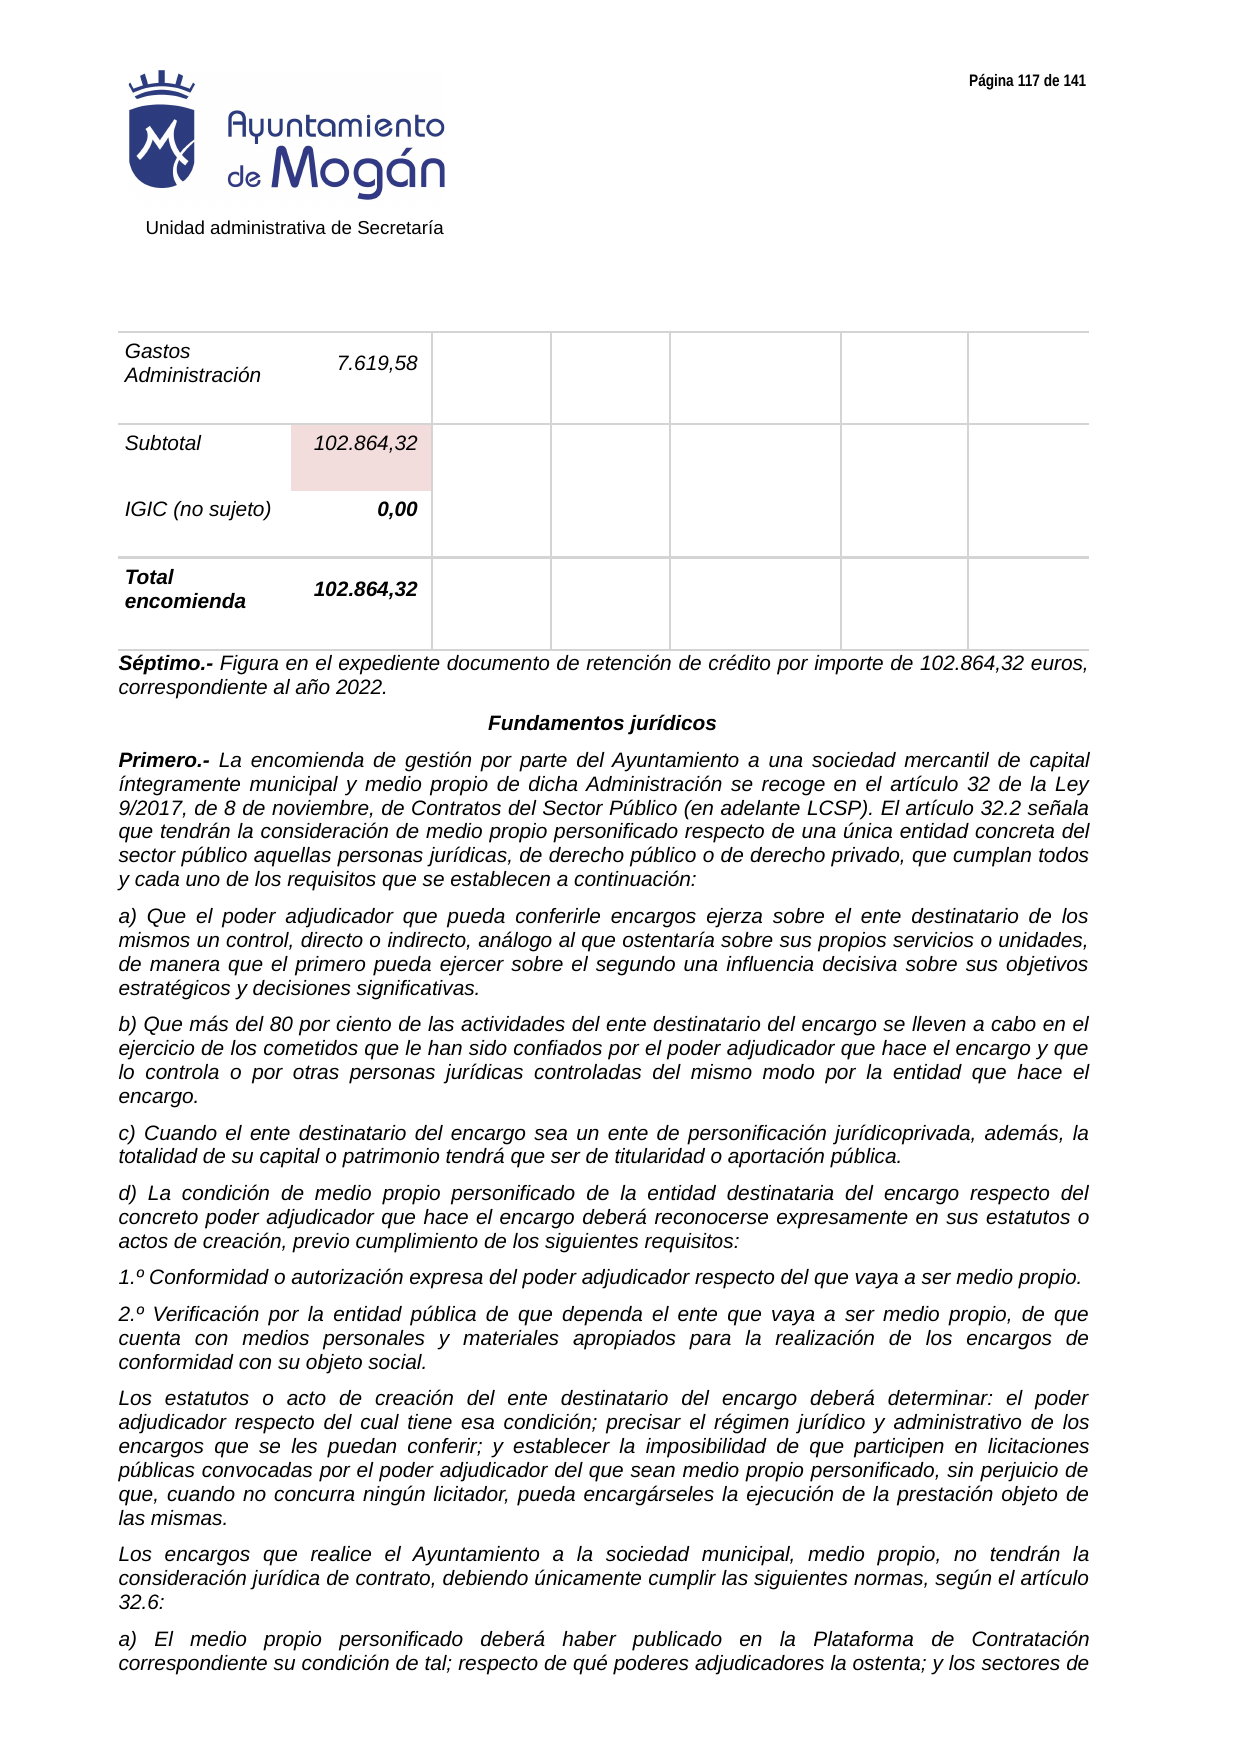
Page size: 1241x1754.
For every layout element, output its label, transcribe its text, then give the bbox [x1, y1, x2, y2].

table_cell 102.864,32 [291, 559, 431, 648]
table_cell [552, 559, 669, 648]
table_cell [671, 333, 840, 422]
table_cell Total encomienda [118, 559, 291, 648]
table_cell [552, 333, 669, 422]
table_cell [433, 425, 550, 491]
text a) Que el poder adjudicador que pueda conferirle encargos ejerza sobre el ente destinatario de los mismos un control, directo o indirecto, análogo al que ostentaría sobre sus propios servicios o unidades, de manera que el primero pueda ejercer sobre el segundo una influencia decisiva sobre sus objetivos estratégicos y decisiones significativas. [118, 904, 1092, 999]
table_cell 7.619,58 [291, 333, 431, 422]
table_cell [842, 425, 967, 491]
table_cell [552, 425, 669, 491]
table_cell [433, 333, 550, 422]
table_cell [969, 333, 1088, 422]
table_cell [671, 491, 840, 556]
table_cell [433, 491, 550, 556]
table_cell [969, 559, 1088, 648]
text Fundamentos jurídicos [118, 711, 1092, 735]
text Séptimo.- Figura en el expediente documento de retención de crédito por importe de 102.864,32 euros, correspondiente al año 2022. [118, 651, 1092, 698]
text a) El medio propio personificado deberá haber publicado en la Plataforma de Contratación correspondiente su condición de tal; respecto de qué poderes adjudicadores la ostenta; y los sectores de [118, 1627, 1092, 1674]
table_cell [969, 425, 1088, 491]
table_cell Gastos Administración [118, 333, 291, 422]
table_cell Subtotal [118, 425, 291, 491]
text Los estatutos o acto de creación del ente destinatario del encargo deberá determinar: el poder adjudicador respecto del cual tiene esa condición; precisar el régimen jurídico y administrativo de los encargos que se les puedan conferir; y establecer la imposibilidad de que participen en licitaciones públicas convocadas por el poder adjudicador del que sean medio propio personificado, sin perjuicio de que, cuando no concurra ningún licitador, pueda encargárseles la ejecución de la prestación objeto de las mismas. [118, 1386, 1092, 1530]
table_cell 0,00 [291, 491, 431, 556]
text d) La condición de medio propio personificado de la entidad destinataria del encargo respecto del concreto poder adjudicador que hace el encargo deberá reconocerse expresamente en sus estatutos o actos de creación, previo cumplimiento de los siguientes requisitos: [118, 1181, 1092, 1253]
table_cell IGIC (no sujeto) [118, 491, 291, 556]
table_cell [433, 559, 550, 648]
text Primero.- La encomienda de gestión por parte del Ayuntamiento a una sociedad mercantil de capital íntegramente municipal y medio propio de dicha Administración se recoge en el artículo 32 de la Ley 9/2017, de 8 de noviembre, de Contratos del Sector Público (en adelante LCSP). El artículo 32.2 señala que tendrán la consideración de medio propio personificado respecto de una única entidad concreta del sector público aquellas personas jurídicas, de derecho público o de derecho privado, que cumplan todos y cada uno de los requisitos que se establecen a continuación: [118, 747, 1092, 891]
table_cell [969, 491, 1088, 556]
table_cell [842, 559, 967, 648]
text Los encargos que realice el Ayuntamiento a la sociedad municipal, medio propio, no tendrán la consideración jurídica de contrato, debiendo únicamente cumplir las siguientes normas, según el artículo 32.6: [118, 1542, 1092, 1614]
table_cell [842, 491, 967, 556]
table_cell [552, 491, 669, 556]
table_cell [671, 425, 840, 491]
table_cell 102.864,32 [291, 425, 431, 491]
table_cell [671, 559, 840, 648]
text 2.º Verificación por la entidad pública de que dependa el ente que vaya a ser medio propio, de que cuenta con medios personales y materiales apropiados para la realización de los encargos de conformidad con su objeto social. [118, 1302, 1092, 1373]
picture [128, 70, 445, 206]
table_cell [842, 333, 967, 422]
text c) Cuando el ente destinatario del encargo sea un ente de personificación jurídicoprivada, además, la totalidad de su capital o patrimonio tendrá que ser de titularidad o aportación pública. [118, 1120, 1092, 1168]
text 1.º Conformidad o autorización expresa del poder adjudicador respecto del que vaya a ser medio propio. [118, 1265, 1092, 1289]
text b) Que más del 80 por ciento de las actividades del ente destinatario del encargo se lleven a cabo en el ejercicio de los cometidos que le han sido confiados por el poder adjudicador que hace el encargo y que lo controla o por otras personas jurídicas controladas del mismo modo por la entidad que hace el encargo. [118, 1012, 1092, 1108]
